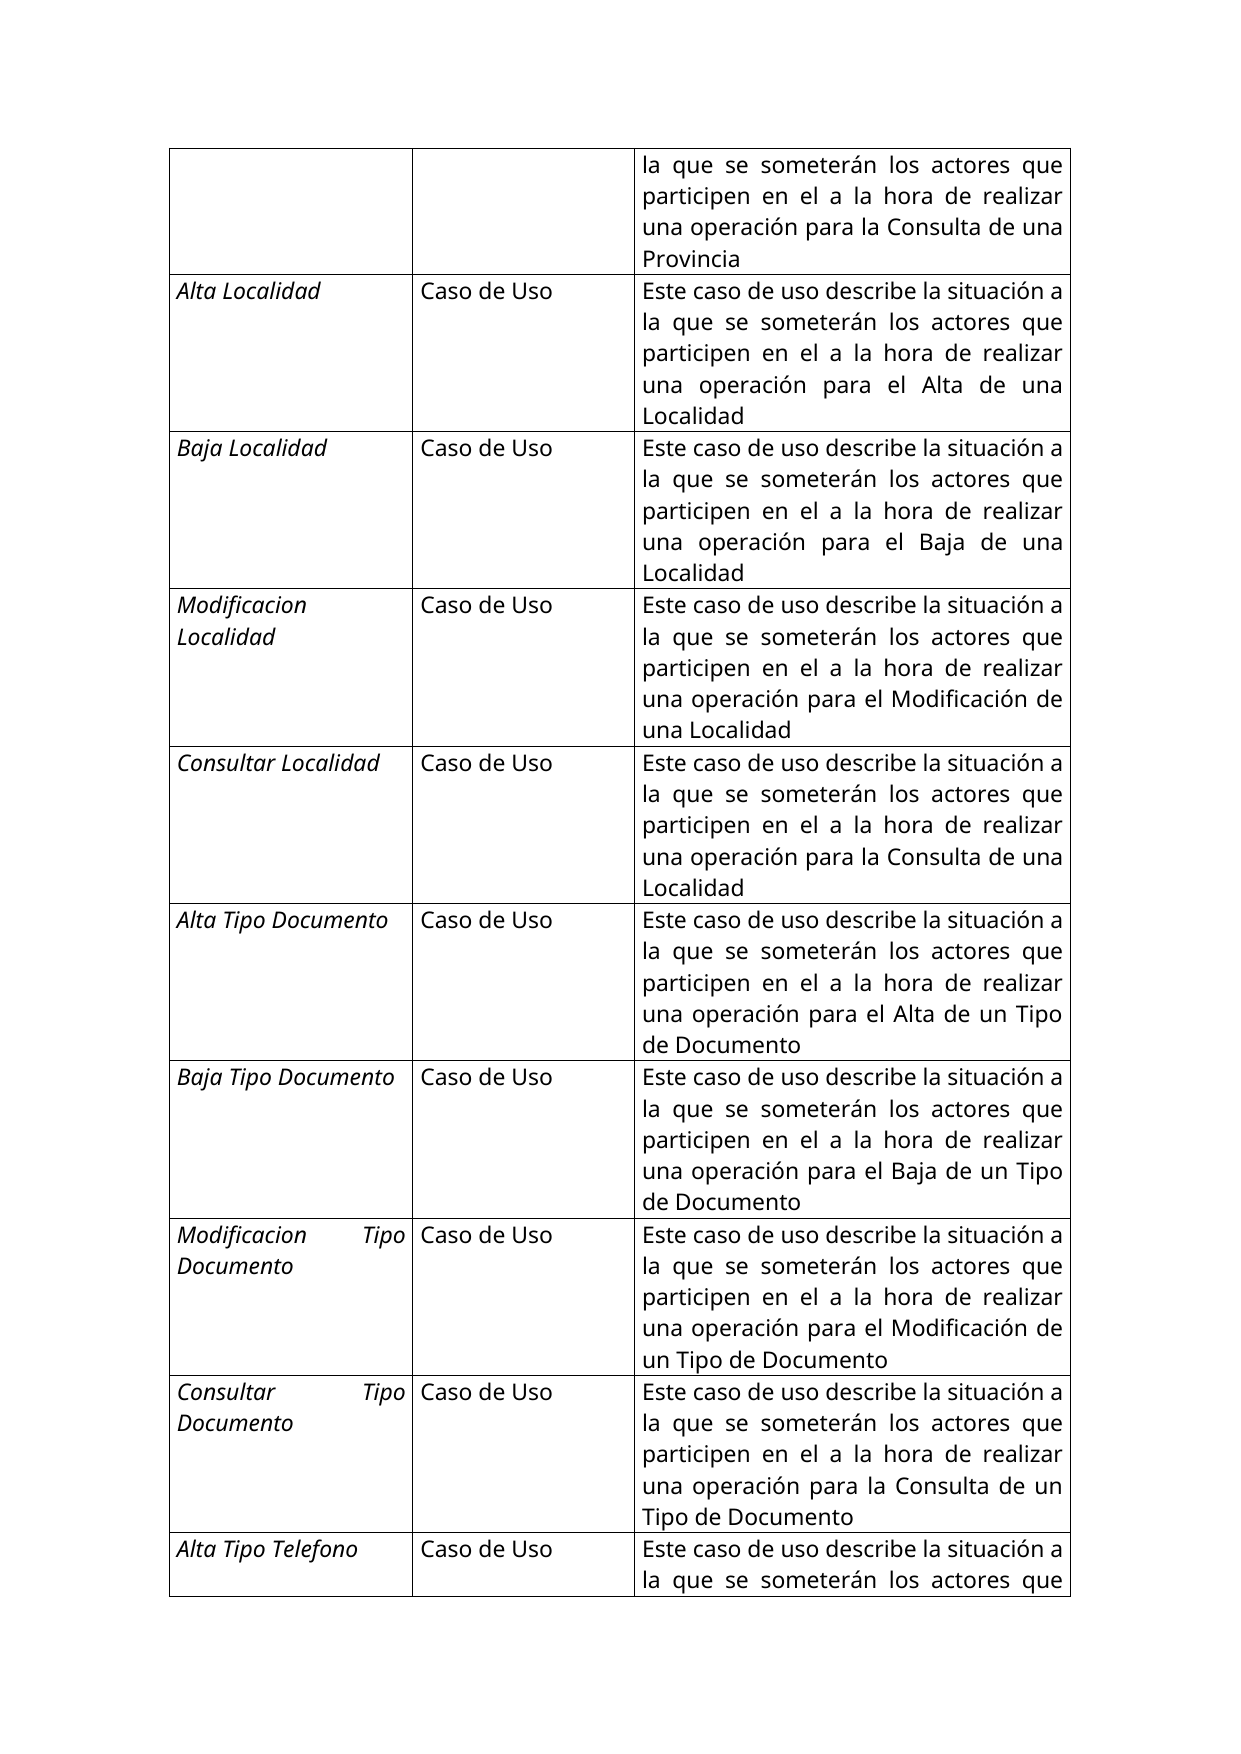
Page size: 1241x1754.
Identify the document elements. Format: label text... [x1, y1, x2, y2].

table_cell Este caso de uso describe la situación a la que se someterán los actores que participen en el a la hora de realizar una operación para el Baja de una Localidad [635, 432, 1070, 588]
table_cell Este caso de uso describe la situación a la que se someterán los actores que participen en el a la hora de realizar una operación para el Alta de una Localidad [635, 275, 1070, 431]
table_cell Alta Tipo Documento [170, 904, 412, 1060]
table_cell Caso de Uso [413, 904, 634, 1060]
table_cell Este caso de uso describe la situación a la que se someterán los actores que participen en el a la hora de realizar una operación para la Consulta de un Tipo de Documento [635, 1376, 1070, 1532]
table_cell Consultar Localidad [170, 747, 412, 903]
table_cell Modificacion Tipo Documento [170, 1219, 412, 1375]
table_cell Caso de Uso [413, 1219, 634, 1375]
table_cell Alta Localidad [170, 275, 412, 431]
table_cell Caso de Uso [413, 275, 634, 431]
table_cell Este caso de uso describe la situación a la que se someterán los actores que participen en el a la hora de realizar una operación para la Consulta de una Localidad [635, 747, 1070, 903]
table_cell Este caso de uso describe la situación a la que se someterán los actores que participen en el a la hora de realizar una operación para el Alta de un Tipo de Documento [635, 904, 1070, 1060]
table_cell Alta Tipo Telefono [170, 1533, 412, 1596]
table_cell Caso de Uso [413, 589, 634, 746]
table_cell [413, 149, 634, 274]
table_cell Modificacion Localidad [170, 589, 412, 746]
table_cell Baja Localidad [170, 432, 412, 588]
table_cell Baja Tipo Documento [170, 1061, 412, 1217]
table_cell Caso de Uso [413, 1533, 634, 1596]
table_cell Caso de Uso [413, 1376, 634, 1532]
table_cell Caso de Uso [413, 432, 634, 588]
table_cell Este caso de uso describe la situación a la que se someterán los actores que participen en el a la hora de realizar una operación para el Modificación de un Tipo de Documento [635, 1219, 1070, 1375]
table_cell Este caso de uso describe la situación a la que se someterán los actores que participen en el a la hora de realizar una operación para el Modificación de una Localidad [635, 589, 1070, 746]
table_cell Caso de Uso [413, 1061, 634, 1217]
table_cell la que se someterán los actores que participen en el a la hora de realizar una operación para la Consulta de una Provincia [635, 149, 1070, 274]
table_cell Consultar Tipo Documento [170, 1376, 412, 1532]
table_cell Este caso de uso describe la situación a la que se someterán los actores que [635, 1533, 1070, 1596]
table_cell Caso de Uso [413, 747, 634, 903]
table_cell [170, 149, 412, 274]
table_cell Este caso de uso describe la situación a la que se someterán los actores que participen en el a la hora de realizar una operación para el Baja de un Tipo de Documento [635, 1061, 1070, 1217]
